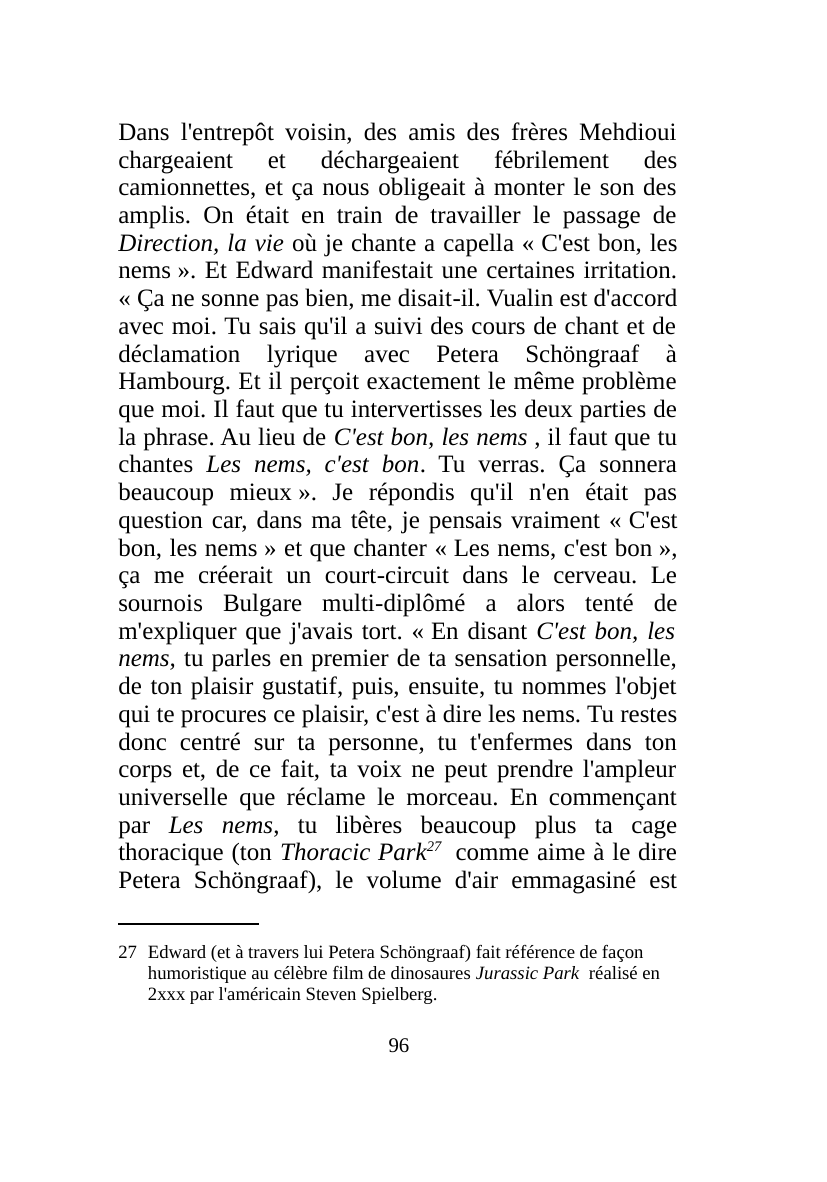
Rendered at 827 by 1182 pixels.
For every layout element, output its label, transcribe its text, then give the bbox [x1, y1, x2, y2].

text Dans l'entrepôt voisin, des amis des frères Mehdioui chargeaient et déchargeaient fébrilement des camionnettes, et ça nous obligeait à monter le son des amplis. On était en train de travailler le passage de Direction, la vie où je chante a capella « C'est bon, les nems ». Et Edward manifestait une certaines irritation. « Ça ne sonne pas bien, me disait‑il. Vualin est d'accord avec moi. Tu sais qu'il a suivi des cours de chant et de déclamation lyrique avec Petera Schöngraaf à Hambourg. Et il perçoit exactement le même problème que moi. Il faut que tu intervertisses les deux parties de la phrase. Au lieu de C'est bon, les nems , il faut que tu chantes Les nems, c'est bon. Tu verras. Ça sonnera beaucoup mieux ». Je répondis qu'il n'en était pas question car, dans ma tête, je pensais vraiment « C'est bon, les nems » et que chanter « Les nems, c'est bon », ça me créerait un court‑circuit dans le cerveau. Le sournois Bulgare multi‑diplômé a alors tenté de m'expliquer que j'avais tort. « En disant C'est bon, les nems, tu parles en premier de ta sensation personnelle, de ton plaisir gustatif, puis, ensuite, tu nommes l'objet qui te procures ce plaisir, c'est à dire les nems. Tu restes donc centré sur ta personne, tu t'enfermes dans ton corps et, de ce fait, ta voix ne peut prendre l'ampleur universelle que réclame le morceau. En commençant par Les nems, tu libères beaucoup plus ta cage thoracique (ton Thoracic Park comme aime à le dire Petera Schöngraaf), le volume d'air emmagasiné est [118, 118, 677, 894]
text Edward (et à travers lui Petera Schöngraaf) fait référence de façon humoristique au célèbre film de dinosaures Jurassic Park réalisé en 2xxx par l'américain Steven Spielberg. [118, 942, 679, 1004]
